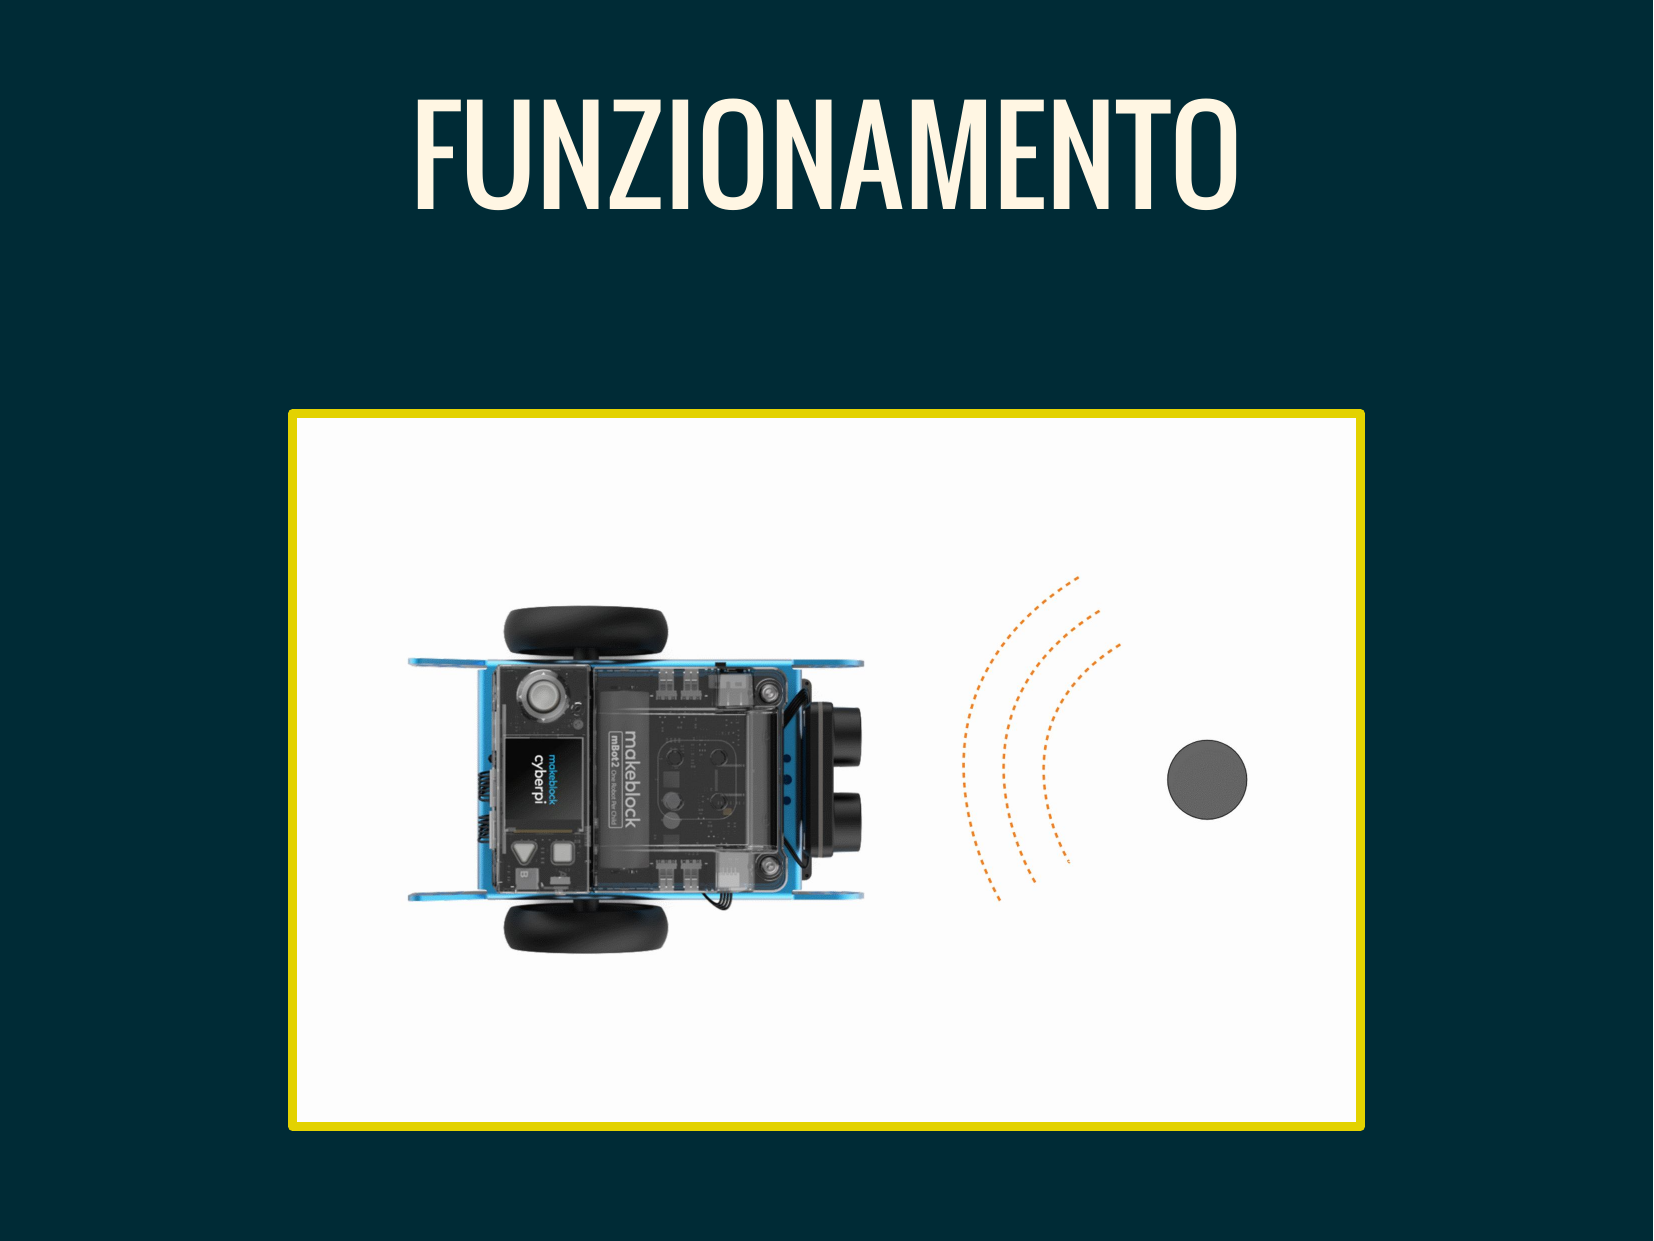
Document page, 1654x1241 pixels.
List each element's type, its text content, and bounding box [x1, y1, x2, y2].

picture [297, 418, 1356, 1123]
title funzionamento [82, 0, 1571, 339]
